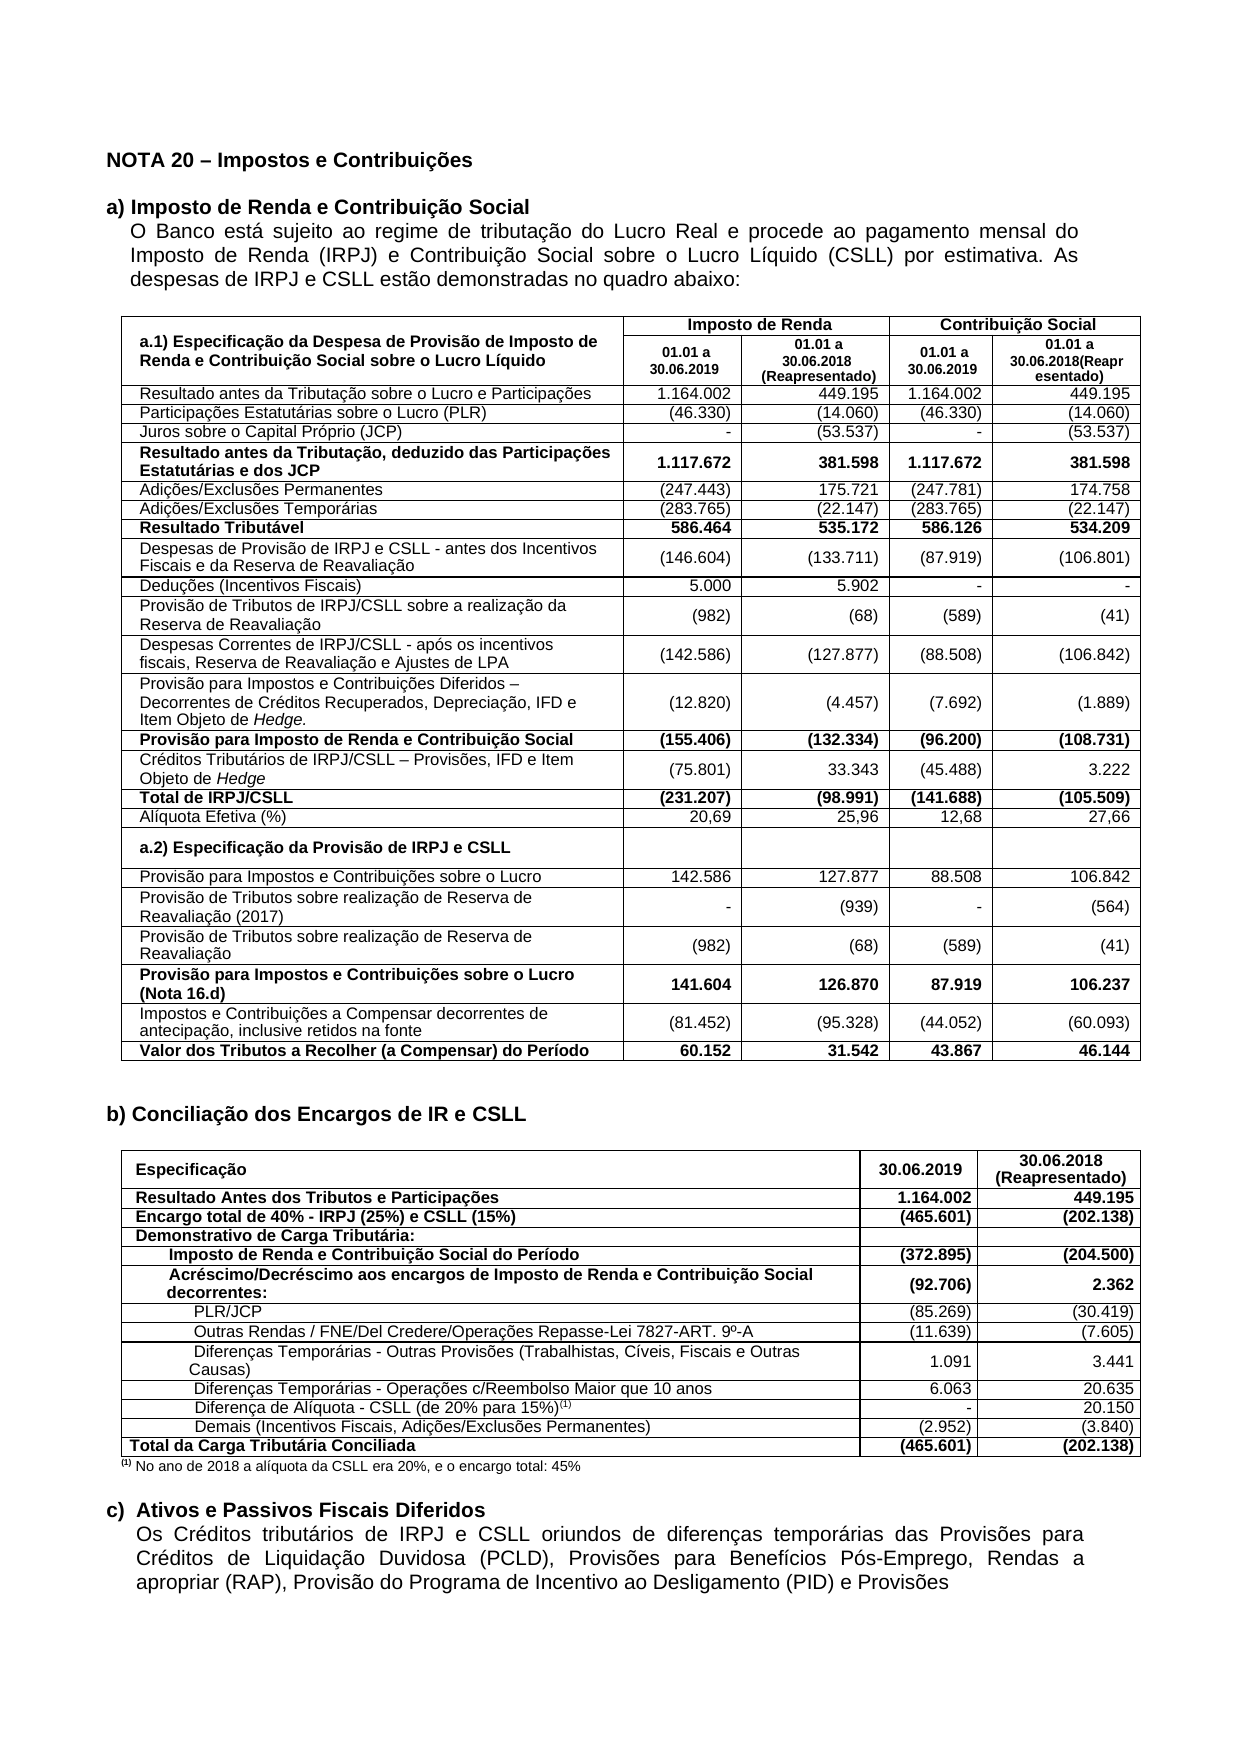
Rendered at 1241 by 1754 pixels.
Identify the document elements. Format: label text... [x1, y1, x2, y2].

table_cell 126.870 [742, 965, 889, 1003]
table_cell (465.601) [861, 1209, 977, 1227]
table_cell 3.222 [993, 751, 1140, 788]
table_cell Provisão para Imposto de Renda e Contribuição Social [122, 731, 623, 749]
table_cell (2.952) [861, 1419, 977, 1437]
table_cell 381.598 [993, 443, 1140, 481]
table_cell 449.195 [978, 1189, 1140, 1207]
table_cell - [624, 888, 741, 926]
table_cell [742, 828, 889, 868]
table_cell (589) [890, 927, 992, 964]
table_cell (41) [993, 597, 1140, 634]
table_cell Total da Carga Tributária Conciliada [122, 1438, 859, 1456]
table_cell Resultado antes da Tributação sobre o Lucro e Participações [122, 386, 623, 404]
table_cell 01.01 a 30.06.2018(Reapr esentado) [993, 336, 1140, 385]
table_cell (127.877) [742, 636, 889, 673]
table_cell (85.269) [861, 1304, 977, 1322]
table_cell (283.765) [624, 501, 741, 519]
subtitle Ativos e Passivos Fiscais Diferidos [106, 1498, 1226, 1522]
table_cell Resultado Tributável [122, 520, 623, 538]
table_cell Provisão para Impostos e Contribuições sobre o Lucro [122, 869, 623, 887]
table_cell 88.508 [890, 869, 992, 887]
table_cell 20.635 [978, 1381, 1140, 1399]
table_cell Imposto de Renda e Contribuição Social do Período [122, 1247, 859, 1265]
table_cell (7.692) [890, 674, 992, 730]
table_cell 1.117.672 [624, 443, 741, 481]
text O Banco está sujeito ao regime de tributação do Lucro Real e procede ao pagamento mensal do Imposto de Renda (IRPJ) e Contribuição Social sobre o Lucro Líquido (CSLL) por estimativa. As despesas de IRPJ e CSLL estão demonstradas no quadro abaixo: [130, 219, 1080, 291]
table_cell (108.731) [993, 731, 1140, 749]
table_cell (106.801) [993, 539, 1140, 576]
table_cell 127.877 [742, 869, 889, 887]
table_cell 586.126 [890, 520, 992, 538]
table_cell Acréscimo/Decréscimo aos encargos de Imposto de Renda e Contribuição Social decorrentes: [122, 1266, 859, 1303]
table_cell (247.781) [890, 482, 992, 500]
table_cell (133.711) [742, 539, 889, 576]
table_cell (14.060) [993, 405, 1140, 423]
table_cell (202.138) [978, 1209, 1140, 1227]
table_cell Créditos Tributários de IRPJ/CSLL – Provisões, IFD e Item Objeto de Hedge [122, 751, 623, 788]
table_cell Demonstrativo de Carga Tributária: [122, 1228, 859, 1246]
table_cell (4.457) [742, 674, 889, 730]
table_cell (46.330) [624, 405, 741, 423]
table_cell (12.820) [624, 674, 741, 730]
table_cell Resultado Antes dos Tributos e Participações [122, 1189, 859, 1207]
table_cell 535.172 [742, 520, 889, 538]
table_cell 33.343 [742, 751, 889, 788]
table_cell (11.639) [861, 1323, 977, 1341]
table_cell (982) [624, 597, 741, 634]
table_cell Resultado antes da Tributação, deduzido das Participações Estatutárias e dos JCP [122, 443, 623, 481]
subtitle Conciliação dos Encargos de IR e CSLL [106, 1102, 1226, 1126]
table_cell Despesas Correntes de IRPJ/CSLL - após os incentivos fiscais, Reserva de Reavaliação e Ajustes de LPA [122, 636, 623, 673]
table_cell (41) [993, 927, 1140, 964]
table_cell 6.063 [861, 1381, 977, 1399]
table_cell (3.840) [978, 1419, 1140, 1437]
table_cell (141.688) [890, 790, 992, 808]
table_cell Diferenças Temporárias - Operações c/Reembolso Maior que 10 anos [122, 1381, 859, 1399]
table_cell 1.164.002 [890, 386, 992, 404]
table_cell [624, 828, 741, 868]
text (1) No ano de 2018 a alíquota da CSLL era 20%, e o encargo total: 45% [121, 1457, 1226, 1474]
table_cell (589) [890, 597, 992, 634]
table_cell (53.537) [993, 424, 1140, 442]
table_cell Diferenças Temporárias - Outras Provisões (Trabalhistas, Cíveis, Fiscais e Outras Causas) [122, 1343, 859, 1379]
table_cell 106.842 [993, 869, 1140, 887]
table_cell Provisão de Tributos sobre realização de Reserva de Reavaliação [122, 927, 623, 964]
table_cell - [993, 578, 1140, 596]
table_cell (204.500) [978, 1247, 1140, 1265]
table_cell [993, 828, 1140, 868]
table_cell 43.867 [890, 1042, 992, 1060]
table_cell PLR/JCP [122, 1304, 859, 1322]
table_cell (155.406) [624, 731, 741, 749]
table_cell [890, 828, 992, 868]
table_cell (982) [624, 927, 741, 964]
table_cell (45.488) [890, 751, 992, 788]
table_cell (87.919) [890, 539, 992, 576]
table_cell Adições/Exclusões Permanentes [122, 482, 623, 500]
table_cell (202.138) [978, 1438, 1140, 1456]
table_cell 01.01 a 30.06.2018 (Reapresentado) [742, 336, 889, 385]
table_cell (465.601) [861, 1438, 977, 1456]
table_cell 1.091 [861, 1343, 977, 1379]
table_cell Adições/Exclusões Temporárias [122, 501, 623, 519]
table_cell (95.328) [742, 1004, 889, 1041]
table_cell (68) [742, 927, 889, 964]
table_cell (30.419) [978, 1304, 1140, 1322]
table_cell (53.537) [742, 424, 889, 442]
table_header a.1) Especificação da Despesa de Provisão de Imposto de Renda e Contribuição Social sobre o Lucro Líquido [122, 317, 623, 385]
table_cell 1.164.002 [861, 1189, 977, 1207]
table_cell Provisão para Impostos e Contribuições Diferidos – Decorrentes de Créditos Recuperados, Depreciação, IFD e Item Objeto de Hedge. [122, 674, 623, 730]
table_cell 01.01 a 30.06.2019 [624, 336, 741, 385]
table_cell (106.842) [993, 636, 1140, 673]
table_cell (92.706) [861, 1266, 977, 1303]
table_cell (22.147) [993, 501, 1140, 519]
table_cell (96.200) [890, 731, 992, 749]
table_cell (247.443) [624, 482, 741, 500]
table_cell 174.758 [993, 482, 1140, 500]
table_cell Alíquota Efetiva (%) [122, 809, 623, 827]
table_cell - [890, 578, 992, 596]
table_header 30.06.2018 (Reapresentado) [978, 1151, 1140, 1188]
table_cell (68) [742, 597, 889, 634]
table_cell - [890, 424, 992, 442]
table_cell (14.060) [742, 405, 889, 423]
table_cell (1.889) [993, 674, 1140, 730]
table_cell (132.334) [742, 731, 889, 749]
table_cell [861, 1228, 977, 1246]
table_cell 3.441 [978, 1343, 1140, 1379]
table_cell 106.237 [993, 965, 1140, 1003]
table_cell (142.586) [624, 636, 741, 673]
table_cell (75.801) [624, 751, 741, 788]
table_cell Provisão de Tributos de IRPJ/CSLL sobre a realização da Reserva de Reavaliação [122, 597, 623, 634]
table_header Imposto de Renda [624, 317, 889, 334]
table_cell 60.152 [624, 1042, 741, 1060]
table_cell (44.052) [890, 1004, 992, 1041]
table_cell 46.144 [993, 1042, 1140, 1060]
table_cell Participações Estatutárias sobre o Lucro (PLR) [122, 405, 623, 423]
table_cell Encargo total de 40% - IRPJ (25%) e CSLL (15%) [122, 1209, 859, 1227]
table_cell (372.895) [861, 1247, 977, 1265]
table_cell Diferença de Alíquota - CSLL (de 20% para 15%)(1) [122, 1400, 859, 1418]
table_cell (22.147) [742, 501, 889, 519]
table_cell 25,96 [742, 809, 889, 827]
table_cell - [861, 1400, 977, 1418]
table_cell Provisão de Tributos sobre realização de Reserva de Reavaliação (2017) [122, 888, 623, 926]
table_cell (98.991) [742, 790, 889, 808]
table_header Especificação [122, 1151, 859, 1188]
table_cell Juros sobre o Capital Próprio (JCP) [122, 424, 623, 442]
table_cell Impostos e Contribuições a Compensar decorrentes de antecipação, inclusive retidos na fonte [122, 1004, 623, 1041]
table_cell 381.598 [742, 443, 889, 481]
table_cell 2.362 [978, 1266, 1140, 1303]
table_cell [978, 1228, 1140, 1246]
table_cell (939) [742, 888, 889, 926]
table_cell 449.195 [993, 386, 1140, 404]
table_cell Valor dos Tributos a Recolher (a Compensar) do Período [122, 1042, 623, 1060]
table_cell (231.207) [624, 790, 741, 808]
table_cell 20,69 [624, 809, 741, 827]
table_cell 12,68 [890, 809, 992, 827]
table_cell 141.604 [624, 965, 741, 1003]
table_cell Outras Rendas / FNE/Del Credere/Operações Repasse-Lei 7827-ART. 9º-A [122, 1323, 859, 1341]
table_cell (7.605) [978, 1323, 1140, 1341]
table_cell 1.164.002 [624, 386, 741, 404]
table_cell 142.586 [624, 869, 741, 887]
table_header 30.06.2019 [861, 1151, 977, 1188]
table_header Contribuição Social [890, 317, 1140, 334]
table_cell (60.093) [993, 1004, 1140, 1041]
table_cell (81.452) [624, 1004, 741, 1041]
table_cell 5.000 [624, 578, 741, 596]
table_cell (564) [993, 888, 1140, 926]
table_cell Despesas de Provisão de IRPJ e CSLL - antes dos Incentivos Fiscais e da Reserva de Reavaliação [122, 539, 623, 576]
table_cell 586.464 [624, 520, 741, 538]
table_cell (46.330) [890, 405, 992, 423]
list Imposto de Renda e Contribuição Social [106, 195, 1226, 219]
table_cell 87.919 [890, 965, 992, 1003]
table_cell 534.209 [993, 520, 1140, 538]
table_cell 01.01 a 30.06.2019 [890, 336, 992, 385]
table_cell 175.721 [742, 482, 889, 500]
table_cell - [624, 424, 741, 442]
table_cell Total de IRPJ/CSLL [122, 790, 623, 808]
table_cell 449.195 [742, 386, 889, 404]
table_cell a.2) Especificação da Provisão de IRPJ e CSLL [122, 828, 623, 868]
table_cell (283.765) [890, 501, 992, 519]
table_cell Provisão para Impostos e Contribuições sobre o Lucro (Nota 16.d) [122, 965, 623, 1003]
table_cell 31.542 [742, 1042, 889, 1060]
table_cell 27,66 [993, 809, 1140, 827]
text Os Créditos tributários de IRPJ e CSLL oriundos de diferenças temporárias das Provisões para Créditos de Liquidação Duvidosa (PCLD), Provisões para Benefícios Pós-Emprego, Rendas a apropriar (RAP), Provisão do Programa de Incentivo ao Desligamento (PID) e Provisões [136, 1522, 1086, 1594]
table_cell 1.117.672 [890, 443, 992, 481]
table_cell (105.509) [993, 790, 1140, 808]
table_cell 5.902 [742, 578, 889, 596]
table_cell 20.150 [978, 1400, 1140, 1418]
table_cell (146.604) [624, 539, 741, 576]
subtitle NOTA 20 – Impostos e Contribuições [106, 147, 1226, 171]
table_cell Deduções (Incentivos Fiscais) [122, 578, 623, 596]
table_cell Demais (Incentivos Fiscais, Adições/Exclusões Permanentes) [122, 1419, 859, 1437]
table_cell (88.508) [890, 636, 992, 673]
table_cell - [890, 888, 992, 926]
